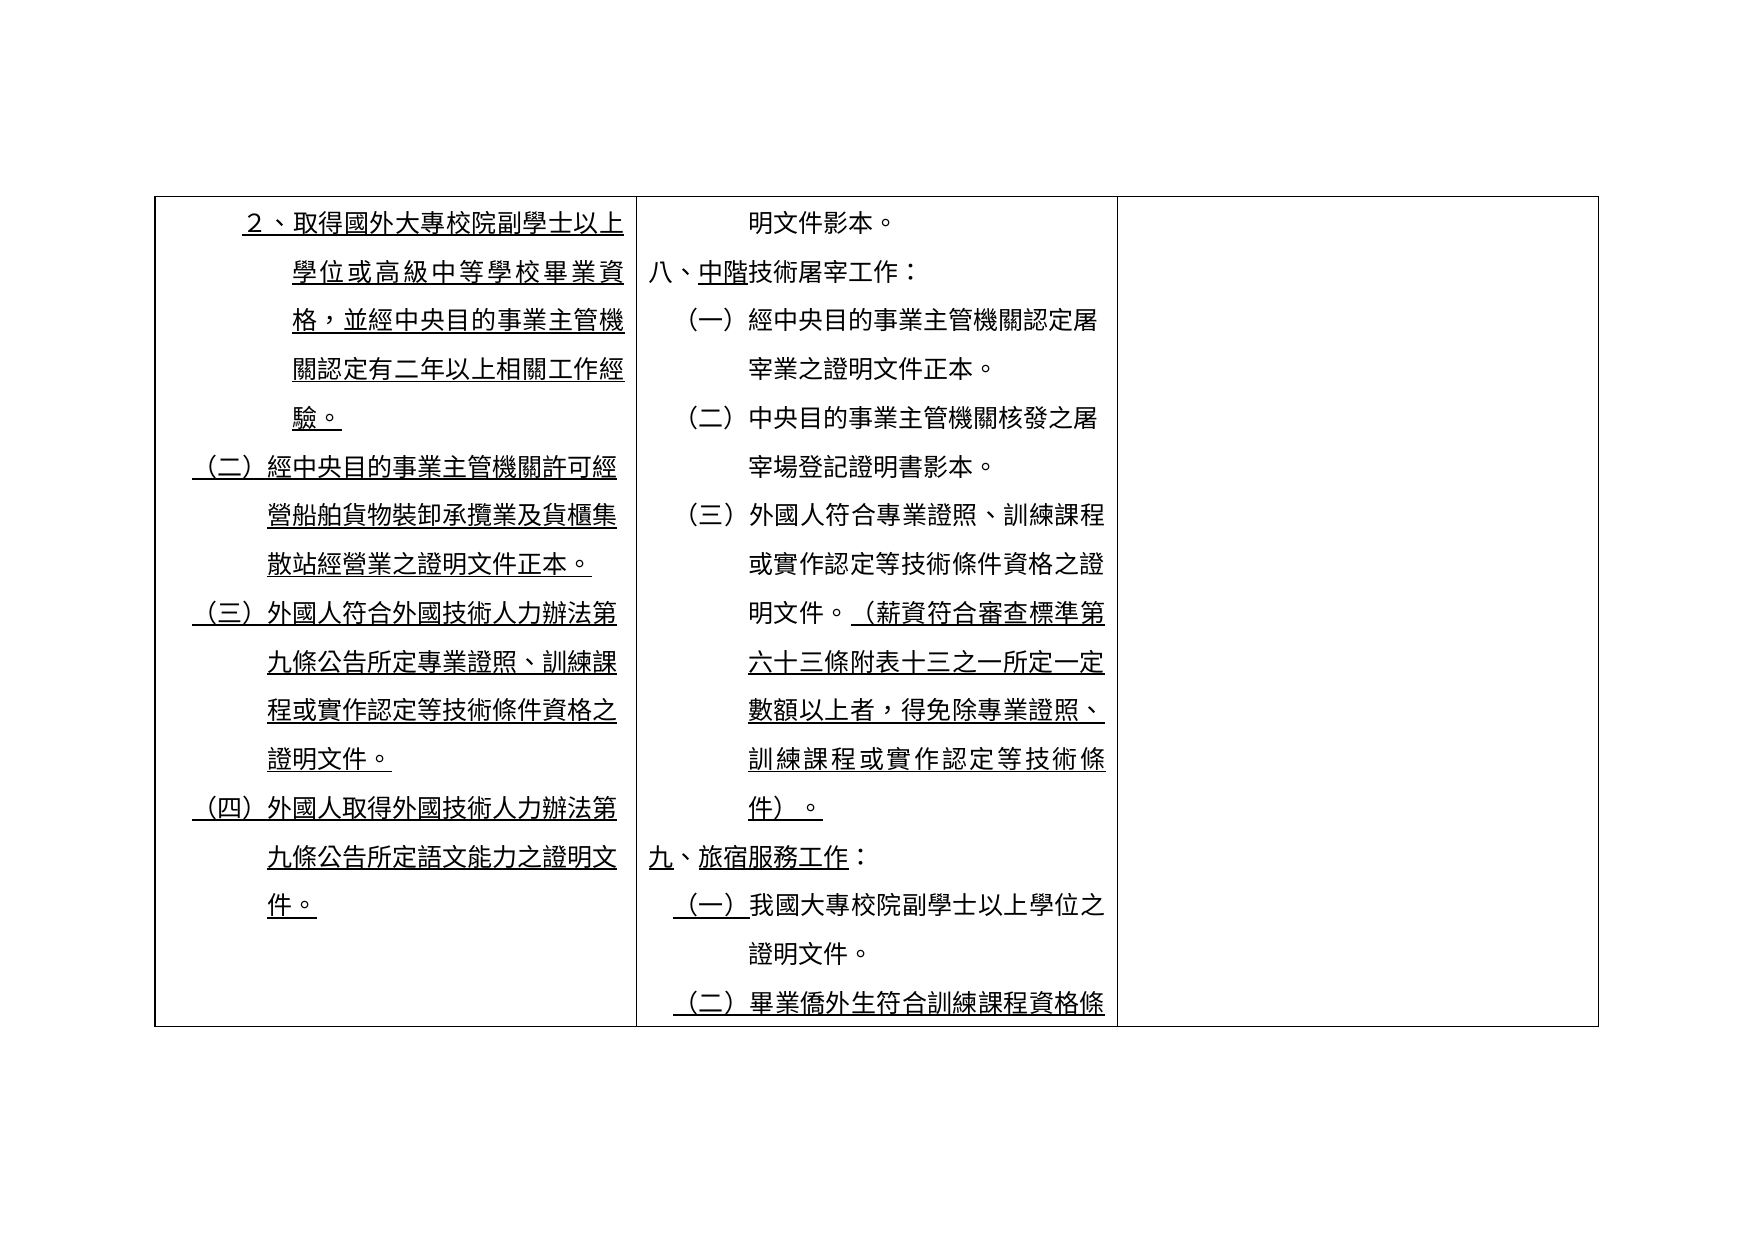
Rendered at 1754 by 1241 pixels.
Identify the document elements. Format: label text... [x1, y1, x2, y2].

table_cell ２、取得國外大專校院副學士以上學位或高級中等學校畢業資格，並經中央目的事業主管機關認定有二年以上相關工作經驗。 （二）經中央目的事業主管機關許可經營船舶貨物裝卸承攬業及貨櫃集散站經營業之證明文件正本。 （三）外國人符合外國技術人力辦法第九條公告所定專業證照、訓練課程或實作認定等技術條件資格之證明文件。 （四）外國人取得外國技術人力辦法第九條公告所定語文能力之證明文件。 [156, 197, 636, 1026]
table_cell 明文件影本。 八、中階技術屠宰工作： （一）經中央目的事業主管機關認定屠宰業之證明文件正本。 （二）中央目的事業主管機關核發之屠宰場登記證明書影本。 （三）外國人符合專業證照、訓練課程或實作認定等技術條件資格之證明文件。（薪資符合審查標準第六十三條附表十三之一所定一定數額以上者，得免除專業證照、訓練課程或實作認定等技術條件）。 九、旅宿服務工作： （一）我國大專校院副學士以上學位之證明文件。 （二）畢業僑外生符合訓練課程資格條 [637, 197, 1117, 1026]
table_cell [1118, 197, 1598, 1026]
